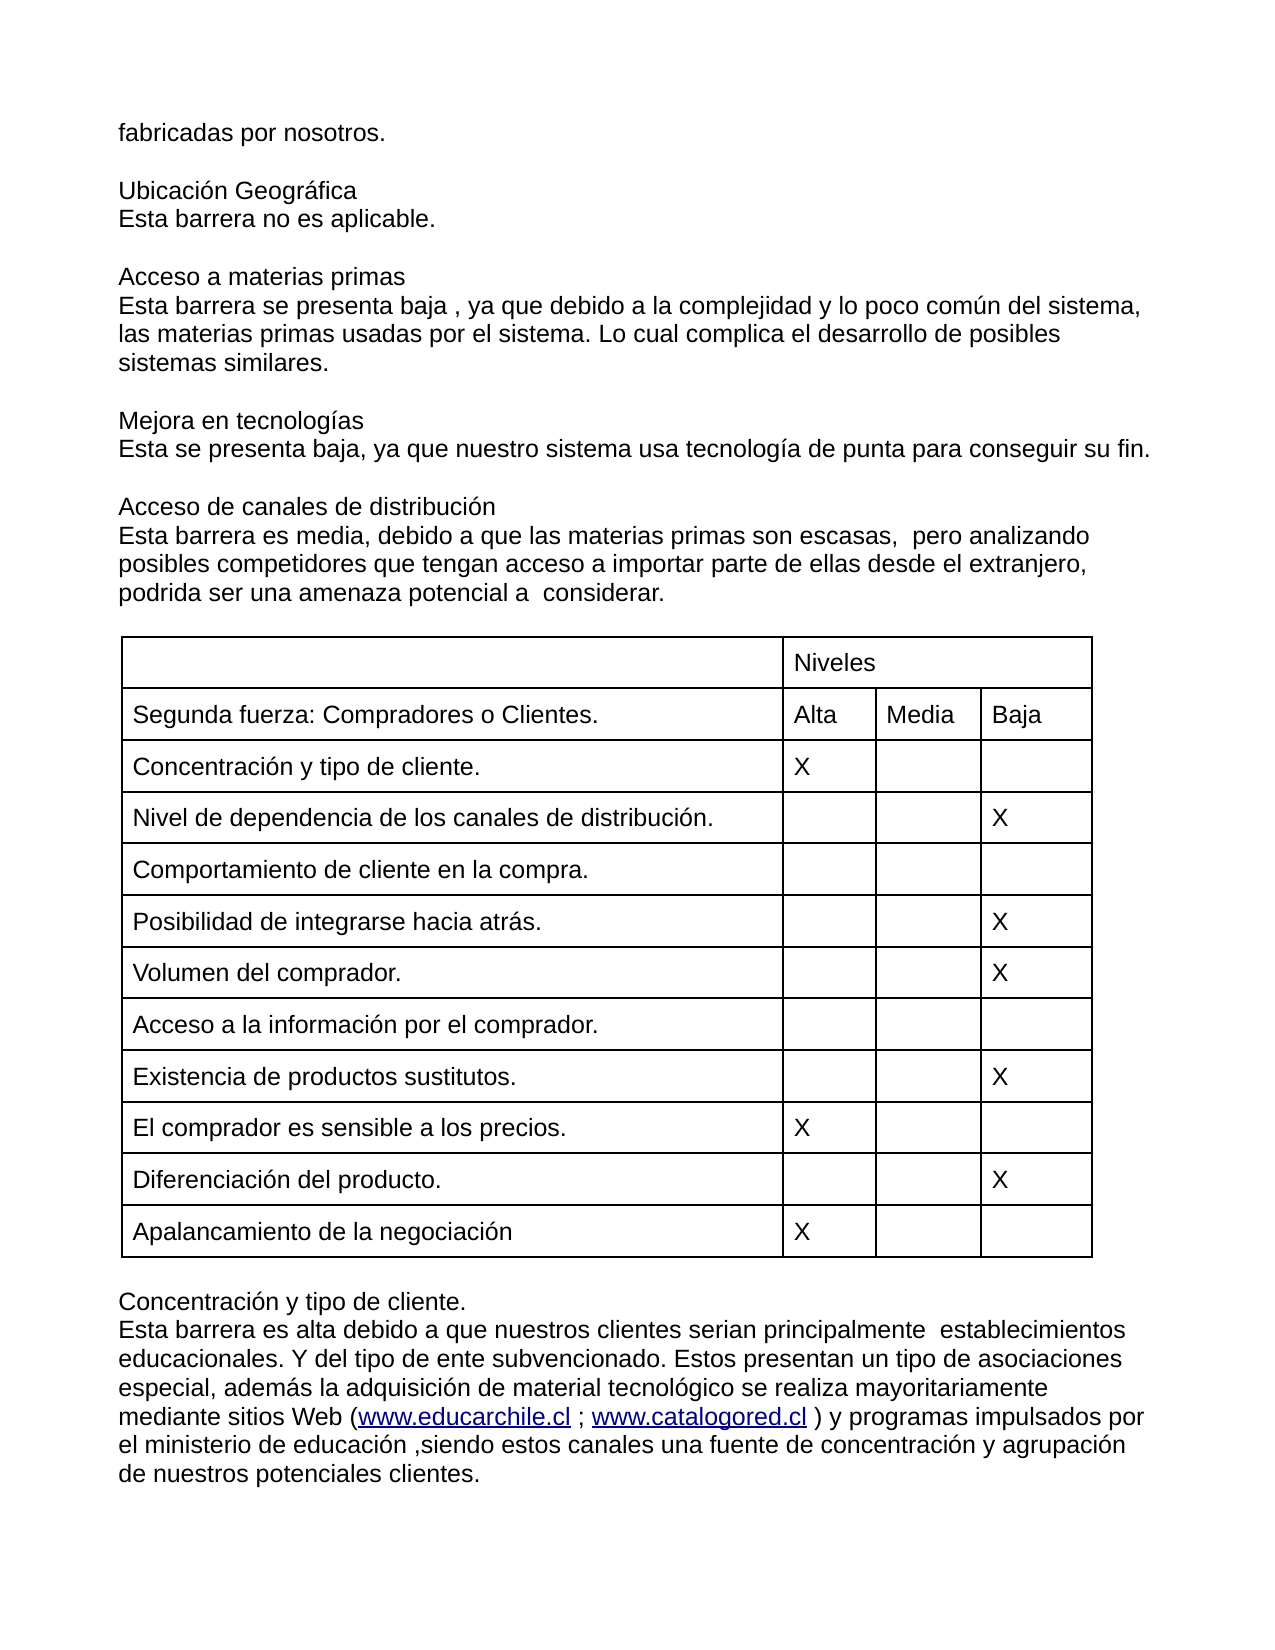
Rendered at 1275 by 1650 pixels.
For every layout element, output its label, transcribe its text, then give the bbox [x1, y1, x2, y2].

table_cell [784, 1154, 875, 1204]
table_cell X [784, 741, 875, 791]
table_cell Segunda fuerza: Compradores o Clientes. [123, 689, 782, 739]
text Esta barrera se presenta baja , ya que debido a la complejidad y lo poco común del sistema, las materias primas usadas por el sistema. Lo cual complica el desarrollo de posibles sistemas similares. [118, 291, 1157, 377]
text Ubicación Geográfica [118, 176, 1157, 204]
table_cell [784, 844, 875, 894]
table_cell Alta [784, 689, 875, 739]
table_cell [784, 793, 875, 842]
table_cell [982, 1103, 1091, 1152]
table_cell [982, 844, 1091, 894]
table_cell X [982, 1051, 1091, 1101]
table_header [123, 638, 782, 687]
text Acceso de canales de distribución [118, 492, 1157, 521]
text Esta se presenta baja, ya que nuestro sistema usa tecnología de punta para conseguir su fin. [118, 434, 1157, 463]
table_cell X [982, 793, 1091, 842]
table_cell Posibilidad de integrarse hacia atrás. [123, 896, 782, 946]
text Acceso a materias primas [118, 262, 1157, 291]
table_cell Media [877, 689, 980, 739]
table_cell [877, 793, 980, 842]
table_cell Concentración y tipo de cliente. [123, 741, 782, 791]
table_cell X [982, 1154, 1091, 1204]
table_cell Volumen del comprador. [123, 948, 782, 997]
text Esta barrera es media, debido a que las materias primas son escasas, pero analizando posibles competidores que tengan acceso a importar parte de ellas desde el extranjero, podrida ser una amenaza potencial a considerar. [118, 521, 1157, 607]
table_cell X [784, 1206, 875, 1256]
table_cell Nivel de dependencia de los canales de distribución. [123, 793, 782, 842]
text fabricadas por nosotros. [118, 118, 1157, 147]
table_cell [877, 1206, 980, 1256]
text Concentración y tipo de cliente. [118, 1286, 1157, 1315]
table_cell X [982, 948, 1091, 997]
table_header Niveles [784, 638, 1091, 687]
table_cell [784, 1051, 875, 1101]
text Esta barrera es alta debido a que nuestros clientes serian principalmente establecimientos educacionales. Y del tipo de ente subvencionado. Estos presentan un tipo de asociaciones especial, además la adquisición de material tecnológico se realiza mayoritariamente mediante sitios Web (www.educarchile.cl ; www.catalogored.cl ) y programas impulsados por el ministerio de educación ,siendo estos canales una fuente de concentración y agrupación de nuestros potenciales clientes. [118, 1315, 1157, 1488]
table_cell [982, 741, 1091, 791]
table_cell X [784, 1103, 875, 1152]
table_cell [982, 999, 1091, 1049]
table_cell [877, 1103, 980, 1152]
table_cell X [982, 896, 1091, 946]
text Mejora en tecnologías [118, 406, 1157, 434]
table_cell El comprador es sensible a los precios. [123, 1103, 782, 1152]
text Esta barrera no es aplicable. [118, 204, 1157, 233]
table_cell [877, 1154, 980, 1204]
table_cell [877, 1051, 980, 1101]
table_cell [784, 948, 875, 997]
table_cell Existencia de productos sustitutos. [123, 1051, 782, 1101]
table_cell [877, 844, 980, 894]
table_cell Comportamiento de cliente en la compra. [123, 844, 782, 894]
table_cell Baja [982, 689, 1091, 739]
table_cell [784, 999, 875, 1049]
table_cell Acceso a la información por el comprador. [123, 999, 782, 1049]
table_cell [877, 896, 980, 946]
table_cell Diferenciación del producto. [123, 1154, 782, 1204]
table_cell Apalancamiento de la negociación [123, 1206, 782, 1256]
table_cell [982, 1206, 1091, 1256]
table_cell [877, 999, 980, 1049]
table_cell [877, 741, 980, 791]
table_cell [877, 948, 980, 997]
table_cell [784, 896, 875, 946]
